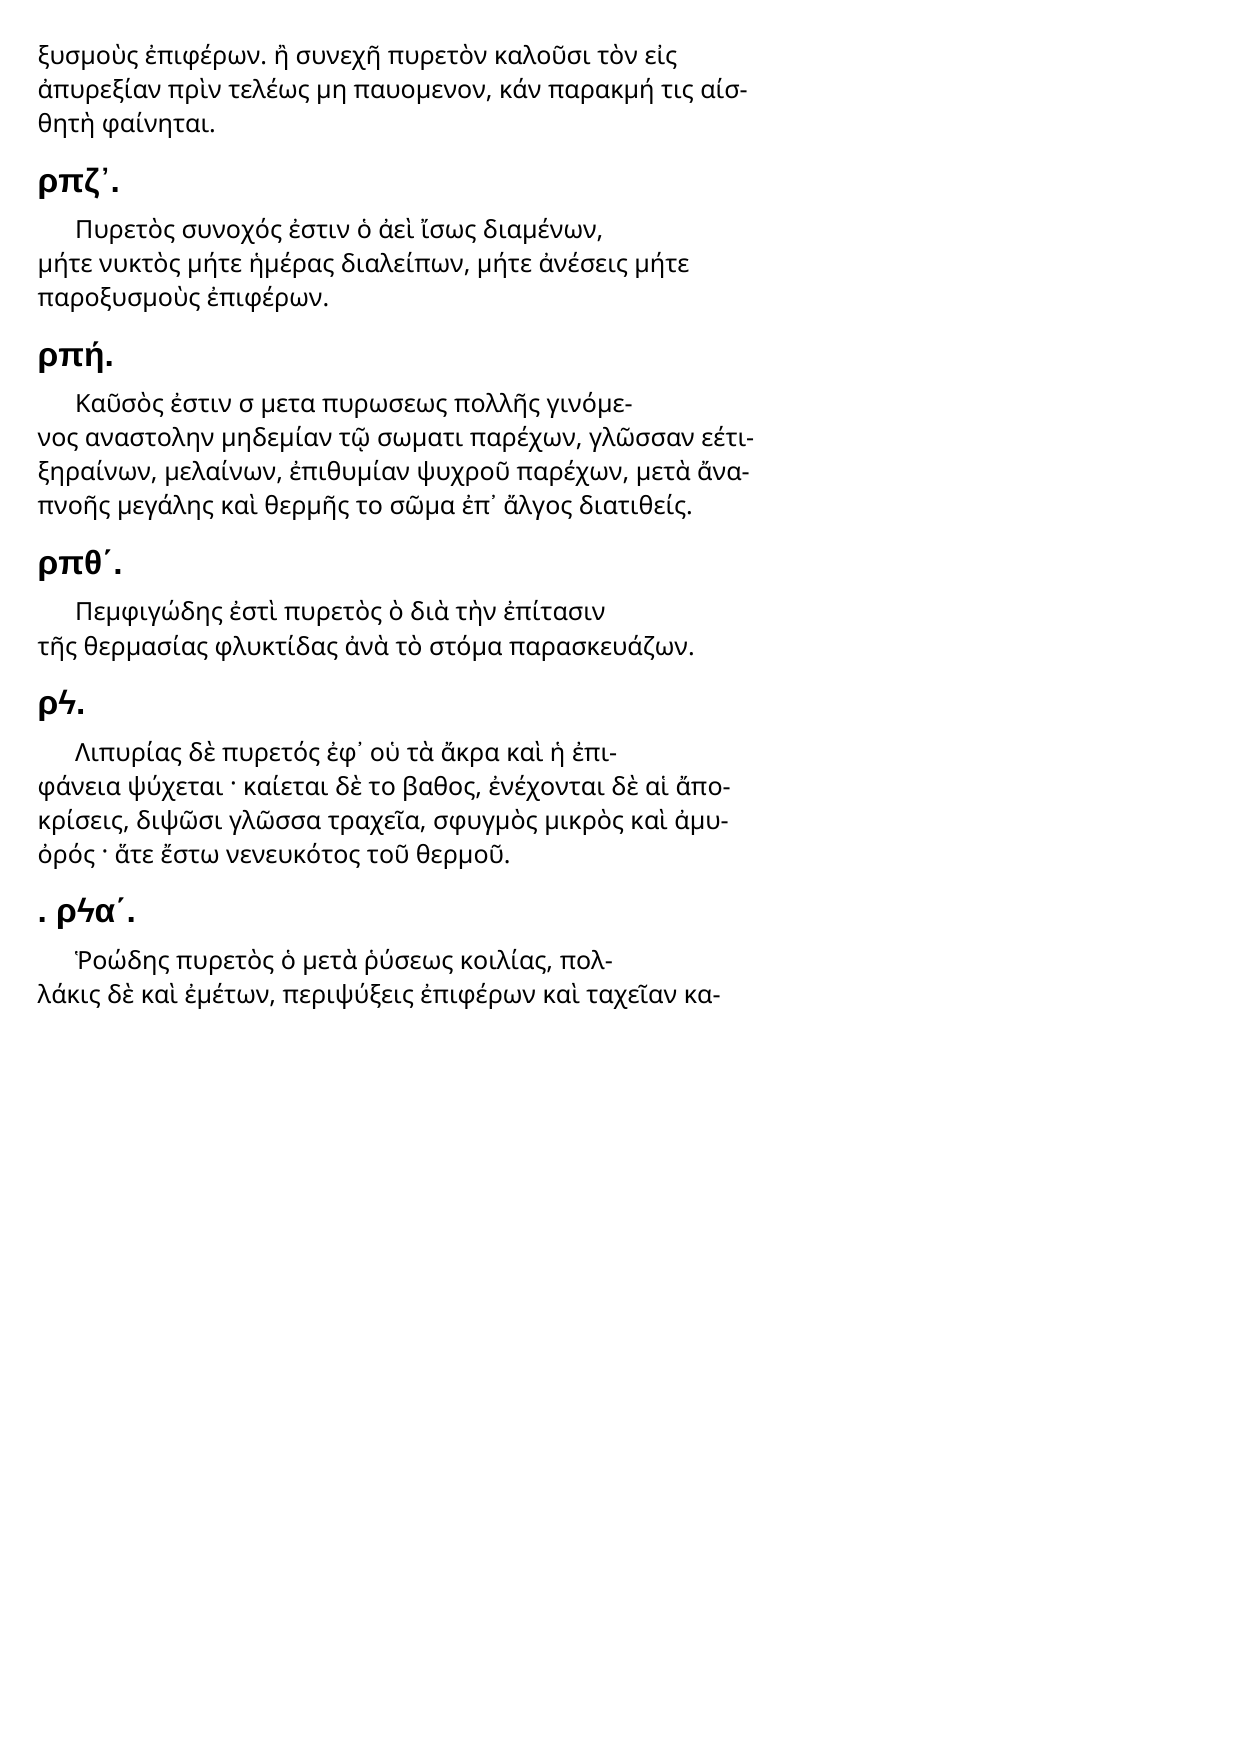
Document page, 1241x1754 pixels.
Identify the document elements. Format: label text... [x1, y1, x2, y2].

subtitle ρϟ. [37, 683, 1203, 722]
subtitle ρπζ᾽. [37, 161, 1203, 199]
text Καῦσὸς ἐστιν σ μετα πυρωσεως πολλῆς γινόμε- νος αναστολην μηδεμίαν τῷ σωματι παρέχων, γλῶσσαν εέτι- ξηραίνων, μελαίνων, ἐπιθυμίαν ψυχροῦ παρέχων, μετὰ ἄνα- πνοῆς μεγάλης καὶ θερμῆς το σῶμα ἐπ᾽ ἄλγος διατιθείς. [37, 386, 1203, 522]
text Ῥοώδης πυρετὸς ὁ μετὰ ῥύσεως κοιλίας, πολ- λάκις δὲ καὶ ἐμέτων, περιψύξεις ἐπιφέρων καὶ ταχεῖαν κα- [37, 942, 1203, 1011]
text Λιπυρίας δὲ πυρετός ἐφ᾽ οὑ τὰ ἄκρα καὶ ἡ ἐπι- φάνεια ψύχεται · καίεται δὲ το βαθος, ἐνέχονται δὲ αἱ ἄπο- κρίσεις, διψῶσι γλῶσσα τραχεῖα, σφυγμὸς μικρὸς καὶ ἀμυ- ὀρός · ἅτε ἔστω νενευκότος τοῦ θερμοῦ. [37, 734, 1203, 870]
subtitle ρπή. [37, 335, 1203, 373]
text Πεμφιγώδης ἐστὶ πυρετὸς ὸ διὰ τὴν ἐπίτασιν τῆς θερμασίας φλυκτίδας ἀνὰ τὸ στόμα παρασκευάζων. [37, 594, 1203, 662]
text ξυσμοὺς ἐπιφέρων. ἢ συνεχῆ πυρετὸν καλοῦσι τὸν εἰς ἀπυρεξίαν πρὶν τελέως μη παυομενον, κάν παρακμή τις αίσ- θητὴ φαίνηται. [37, 37, 1203, 140]
text Πυρετὸς συνοχός ἐστιν ὁ ἀεὶ ἴσως διαμένων, μήτε νυκτὸς μήτε ἡμέρας διαλείπων, μήτε ἀνέσεις μήτε παροξυσμοὺς ἐπιφέρων. [37, 212, 1203, 314]
subtitle ρπθ΄. [37, 543, 1203, 582]
subtitle . ρϟα΄. [37, 891, 1203, 930]
